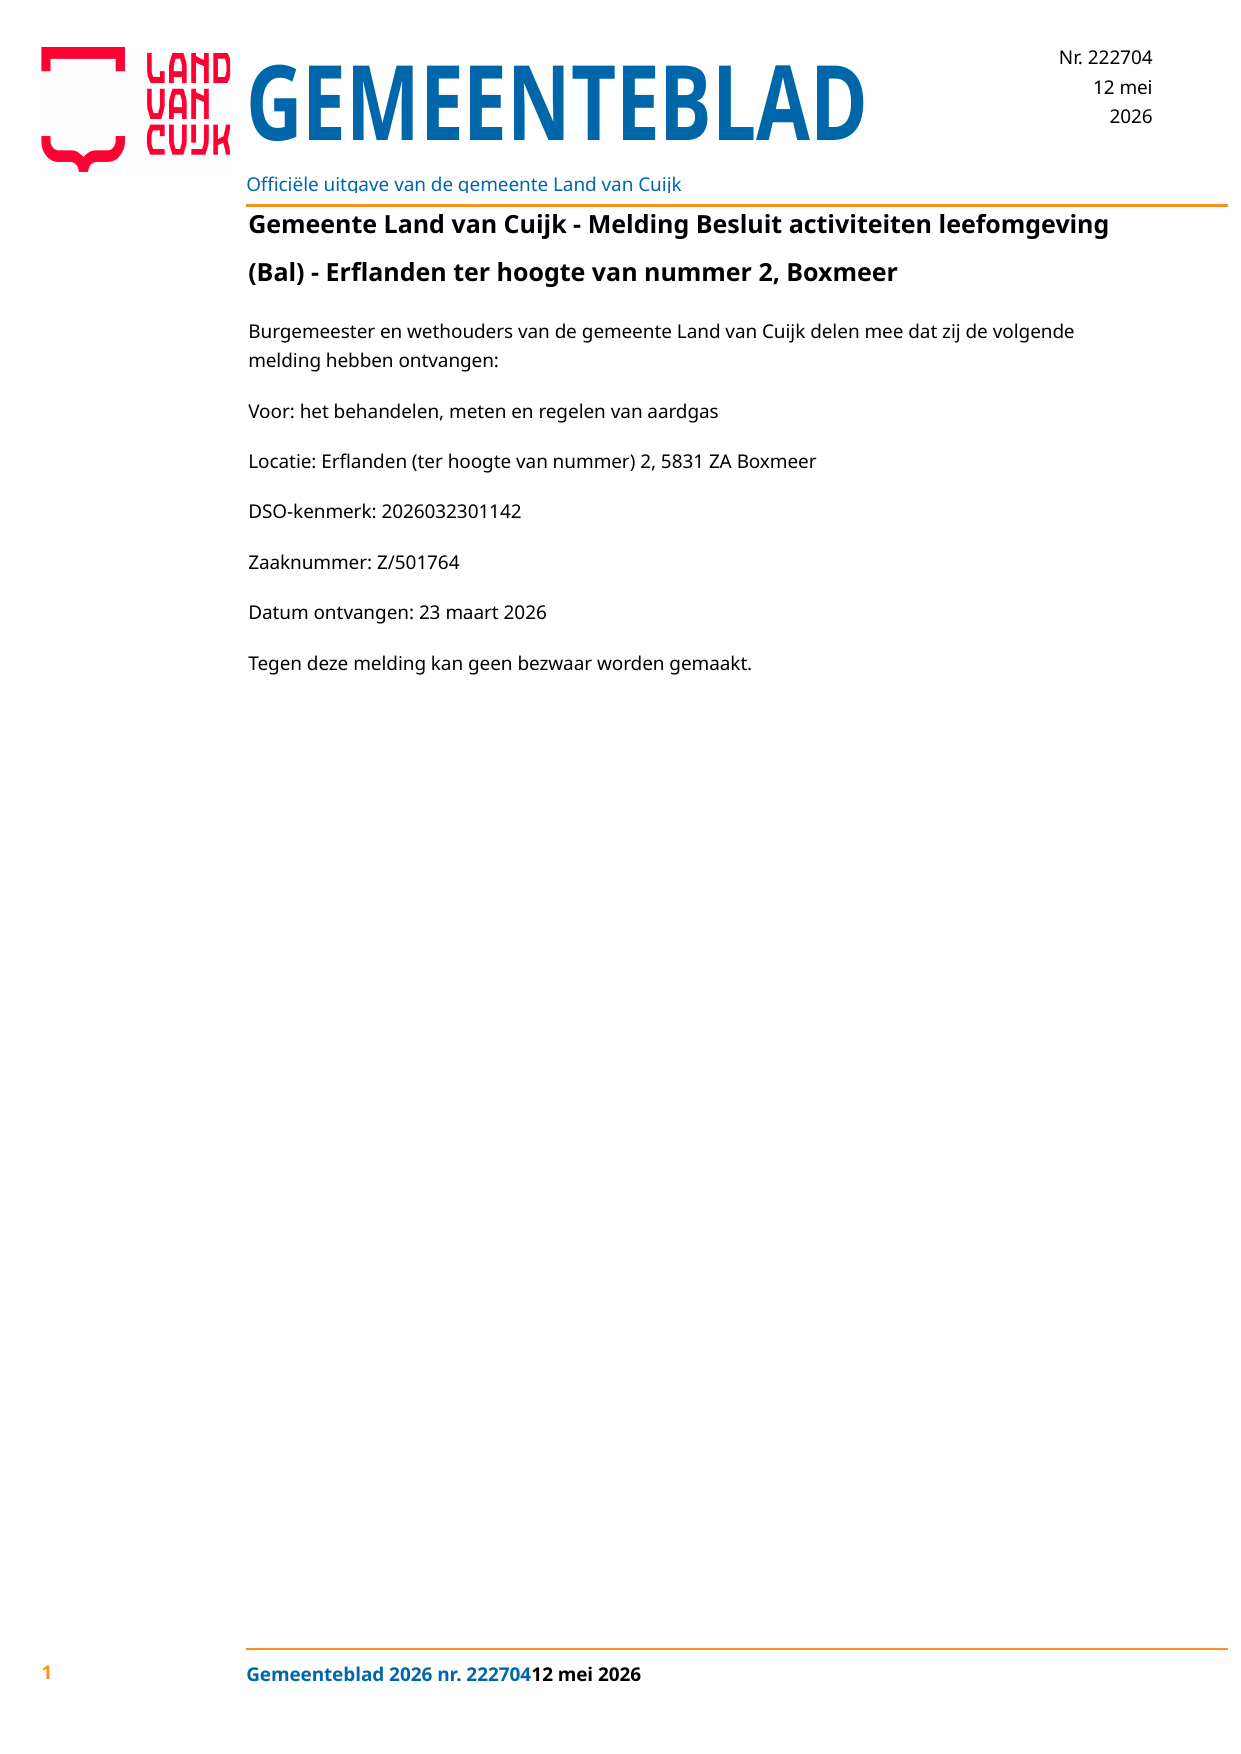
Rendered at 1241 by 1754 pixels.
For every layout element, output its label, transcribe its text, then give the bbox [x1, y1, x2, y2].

text Gemeente Land van Cuijk - Melding Besluit activiteiten leefomgeving (Bal) - Erflanden ter hoogte van nummer 2, Boxmeer [248, 207, 1152, 288]
text Voor: het behandelen, meten en regelen van aardgas [248, 398, 1152, 424]
text Locatie: Erflanden (ter hoogte van nummer) 2, 5831 ZA Boxmeer [248, 448, 1152, 474]
text Tegen deze melding kan geen bezwaar worden gemaakt. [248, 650, 1152, 676]
text DSO-kenmerk: 2026032301142 [248, 499, 1152, 524]
picture [41, 47, 231, 172]
text Burgemeester en wethouders van de gemeente Land van Cuijk delen mee dat zij de volgende melding hebben ontvangen: [248, 318, 1152, 373]
text Zaaknummer: Z/501764 [248, 549, 1152, 575]
text Datum ontvangen: 23 maart 2026 [248, 599, 1152, 625]
